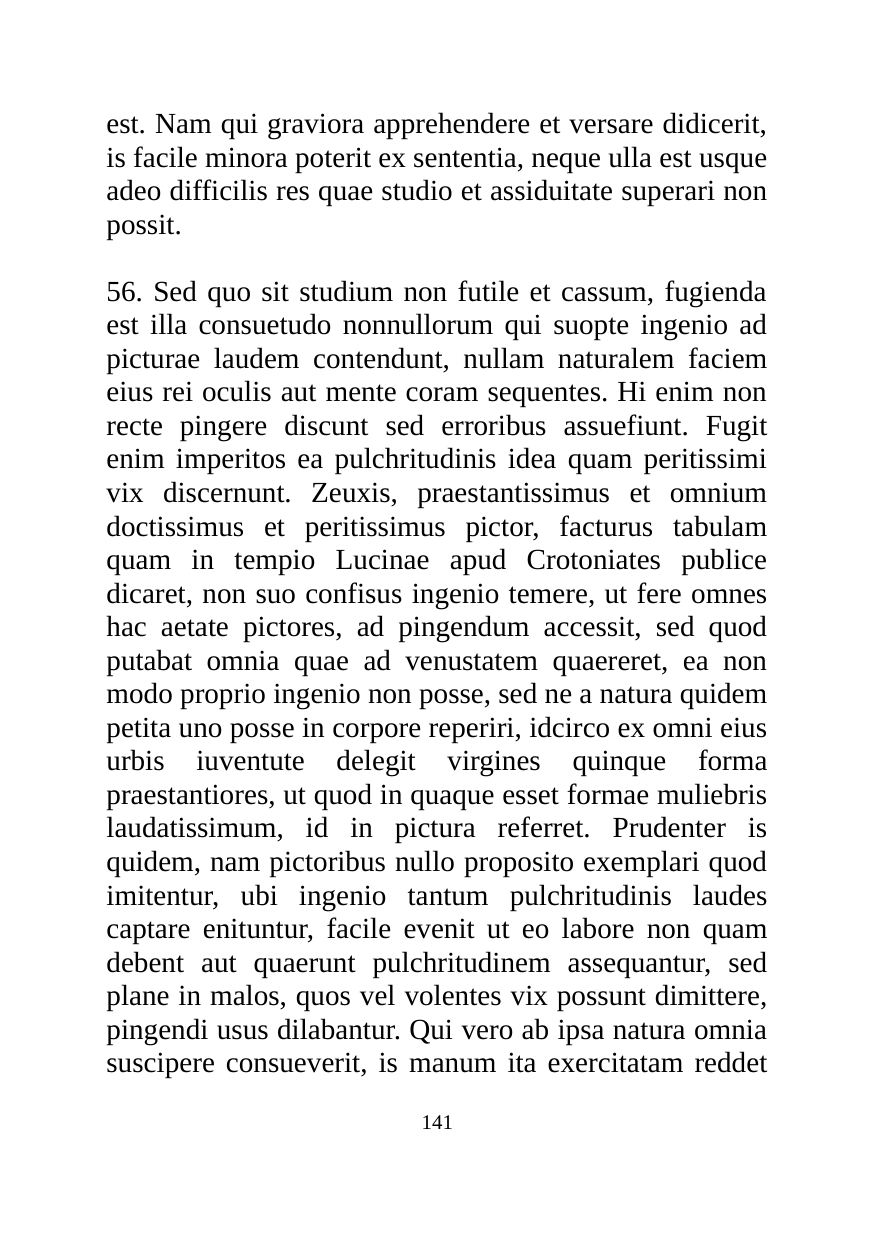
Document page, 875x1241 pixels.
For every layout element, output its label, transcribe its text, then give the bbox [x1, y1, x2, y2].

text est. Nam qui graviora apprehendere et versare didicerit, is facile minora poterit ex sententia, neque ulla est usque adeo difficilis res quae studio et assiduitate superari non possit. [106, 106, 768, 240]
text 56. Sed quo sit studium non futile et cassum, fugienda est illa consuetudo nonnullorum qui suopte ingenio ad picturae laudem contendunt, nullam naturalem faciem eius rei oculis aut mente coram sequentes. Hi enim non recte pingere discunt sed erroribus assuefiunt. Fugit enim imperitos ea pulchritudinis idea quam peritissimi vix discernunt. Zeuxis, praestantissimus et omnium doctissimus et peritissimus pictor, facturus tabulam quam in tempio Lucinae apud Crotoniates publice dicaret, non suo confisus ingenio temere, ut fere omnes hac aetate pictores, ad pingendum accessit, sed quod putabat omnia quae ad venustatem quaereret, ea non modo proprio ingenio non posse, sed ne a natura quidem petita uno posse in corpore reperiri, idcirco ex omni eius urbis iuventute delegit virgines quinque forma praestantiores, ut quod in quaque esset formae muliebris laudatissimum, id in pictura referret. Prudenter is quidem, nam pictoribus nullo proposito exemplari quod imitentur, ubi ingenio tantum pulchritudinis laudes captare enituntur, facile evenit ut eo labore non quam debent aut quaerunt pulchritudinem assequantur, sed plane in malos, quos vel volentes vix possunt dimittere, pingendi usus dilabantur. Qui vero ab ipsa natura omnia suscipere consueverit, is manum ita exercitatam reddet [106, 274, 768, 1079]
